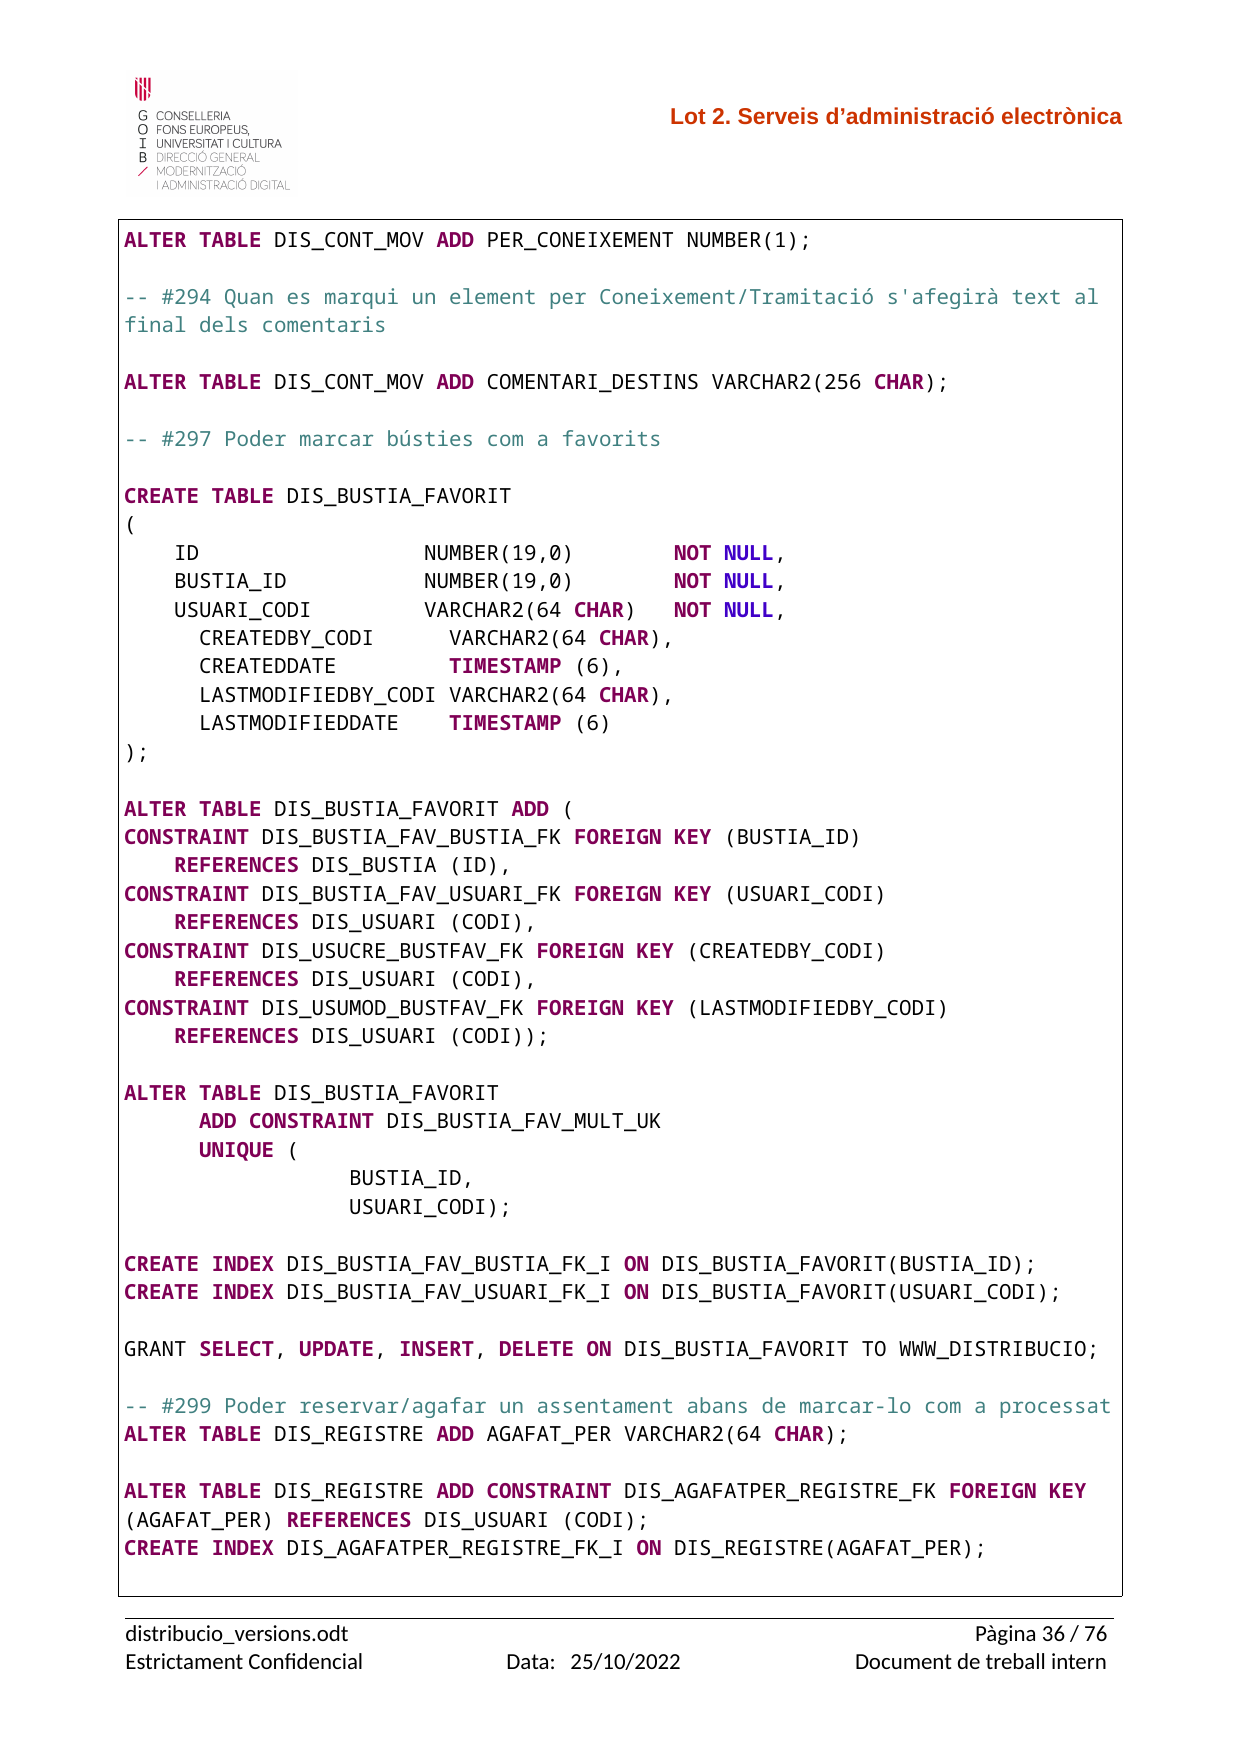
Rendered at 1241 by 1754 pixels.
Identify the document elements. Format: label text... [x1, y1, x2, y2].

table_header ALTER TABLE DIS_CONT_MOV ADD PER_CONEIXEMENT NUMBER(1); -- #294 Quan es marqui un element per Coneixement/Tramitació s'afegirà text al final dels comentaris ALTER TABLE DIS_CONT_MOV ADD COMENTARI_DESTINS VARCHAR2(256 CHAR); -- #297 Poder marcar bústies com a favorits CREATE TABLE DIS_BUSTIA_FAVORIT ( ID NUMBER(19,0) NOT NULL, BUSTIA_ID NUMBER(19,0) NOT NULL, USUARI_CODI VARCHAR2(64 CHAR) NOT NULL, CREATEDBY_CODI VARCHAR2(64 CHAR), CREATEDDATE TIMESTAMP (6), LASTMODIFIEDBY_CODI VARCHAR2(64 CHAR), LASTMODIFIEDDATE TIMESTAMP (6) ); ALTER TABLE DIS_BUSTIA_FAVORIT ADD ( CONSTRAINT DIS_BUSTIA_FAV_BUSTIA_FK FOREIGN KEY (BUSTIA_ID) REFERENCES DIS_BUSTIA (ID), CONSTRAINT DIS_BUSTIA_FAV_USUARI_FK FOREIGN KEY (USUARI_CODI) REFERENCES DIS_USUARI (CODI), CONSTRAINT DIS_USUCRE_BUSTFAV_FK FOREIGN KEY (CREATEDBY_CODI) REFERENCES DIS_USUARI (CODI), CONSTRAINT DIS_USUMOD_BUSTFAV_FK FOREIGN KEY (LASTMODIFIEDBY_CODI) REFERENCES DIS_USUARI (CODI)); ALTER TABLE DIS_BUSTIA_FAVORIT ADD CONSTRAINT DIS_BUSTIA_FAV_MULT_UK UNIQUE ( BUSTIA_ID, USUARI_CODI); CREATE INDEX DIS_BUSTIA_FAV_BUSTIA_FK_I ON DIS_BUSTIA_FAVORIT(BUSTIA_ID); CREATE INDEX DIS_BUSTIA_FAV_USUARI_FK_I ON DIS_BUSTIA_FAVORIT(USUARI_CODI); GRANT SELECT, UPDATE, INSERT, DELETE ON DIS_BUSTIA_FAVORIT TO WWW_DISTRIBUCIO; -- #299 Poder reservar/agafar un assentament abans de marcar-lo com a processat ALTER TABLE DIS_REGISTRE ADD AGAFAT_PER VARCHAR2(64 CHAR); ALTER TABLE DIS_REGISTRE ADD CONSTRAINT DIS_AGAFATPER_REGISTRE_FK FOREIGN KEY (AGAFAT_PER) REFERENCES DIS_USUARI (CODI); CREATE INDEX DIS_AGAFATPER_REGISTRE_FK_I ON DIS_REGISTRE(AGAFAT_PER); [119, 220, 1122, 1596]
picture [126, 70, 299, 197]
